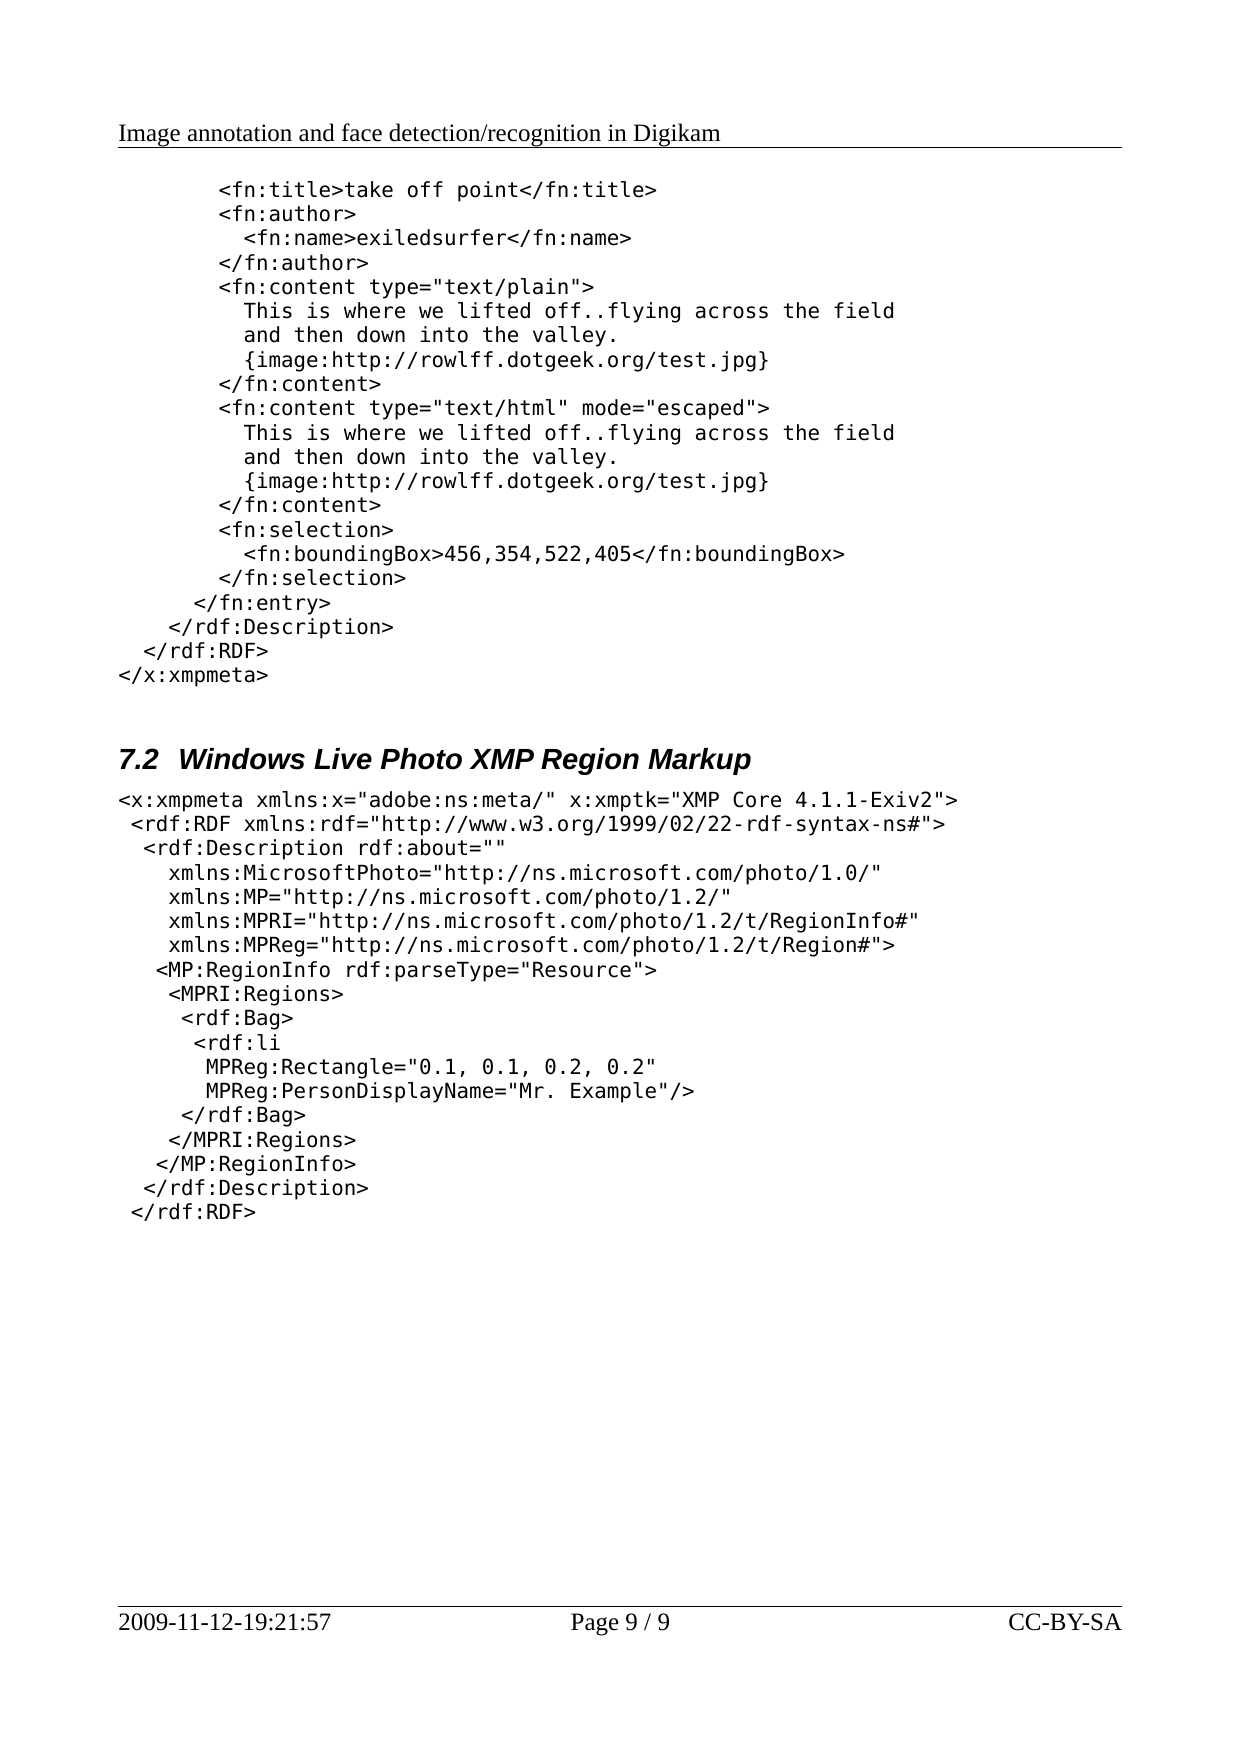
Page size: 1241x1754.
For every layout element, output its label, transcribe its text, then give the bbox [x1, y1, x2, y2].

text <x:xmpmeta xmlns:x="adobe:ns:meta/" x:xmptk="XMP Core 4.1.1-Exiv2"> [118, 788, 1122, 812]
text <rdf:Bag> [118, 1006, 1122, 1031]
text </MP:RegionInfo> [118, 1152, 1122, 1176]
text {image:http://rowlff.dotgeek.org/test.jpg} [118, 469, 1122, 493]
text <MP:RegionInfo rdf:parseType="Resource"> [118, 958, 1122, 982]
text {image:http://rowlff.dotgeek.org/test.jpg} [118, 348, 1122, 372]
text MPReg:PersonDisplayName="Mr. Example"/> [118, 1079, 1122, 1103]
text <fn:content type="text/plain"> [118, 275, 1122, 299]
text <fn:selection> [118, 518, 1122, 542]
text xmlns:MicrosoftPhoto="http://ns.microsoft.com/photo/1.0/" [118, 861, 1122, 885]
text This is where we lifted off..flying across the field [118, 421, 1122, 445]
text </fn:selection> [118, 566, 1122, 591]
text </fn:content> [118, 493, 1122, 518]
text </rdf:Description> [118, 615, 1122, 639]
text and then down into the valley. [118, 445, 1122, 469]
subtitle Windows Live Photo XMP Region Markup [118, 742, 1122, 775]
text This is where we lifted off..flying across the field [118, 299, 1122, 323]
text and then down into the valley. [118, 323, 1122, 348]
text <MPRI:Regions> [118, 982, 1122, 1006]
text xmlns:MP="http://ns.microsoft.com/photo/1.2/" [118, 885, 1122, 909]
text xmlns:MPReg="http://ns.microsoft.com/photo/1.2/t/Region#"> [118, 933, 1122, 958]
text <fn:content type="text/html" mode="escaped"> [118, 396, 1122, 421]
text xmlns:MPRI="http://ns.microsoft.com/photo/1.2/t/RegionInfo#" [118, 909, 1122, 933]
text </fn:entry> [118, 591, 1122, 615]
text </rdf:Description> [118, 1176, 1122, 1200]
text <rdf:RDF xmlns:rdf="http://www.w3.org/1999/02/22-rdf-syntax-ns#"> [118, 812, 1122, 836]
text </x:xmpmeta> [118, 663, 1122, 688]
text <rdf:li [118, 1031, 1122, 1055]
text </fn:author> [118, 251, 1122, 275]
text <fn:boundingBox>456,354,522,405</fn:boundingBox> [118, 542, 1122, 566]
text </rdf:RDF> [118, 639, 1122, 663]
text <fn:title>take off point</fn:title> [118, 178, 1122, 202]
text <fn:author> [118, 202, 1122, 226]
text </rdf:Bag> [118, 1103, 1122, 1128]
text </MPRI:Regions> [118, 1128, 1122, 1152]
text <fn:name>exiledsurfer</fn:name> [118, 226, 1122, 251]
text MPReg:Rectangle="0.1, 0.1, 0.2, 0.2" [118, 1055, 1122, 1079]
text </rdf:RDF> [118, 1200, 1122, 1225]
text </fn:content> [118, 372, 1122, 396]
text <rdf:Description rdf:about="" [118, 836, 1122, 861]
